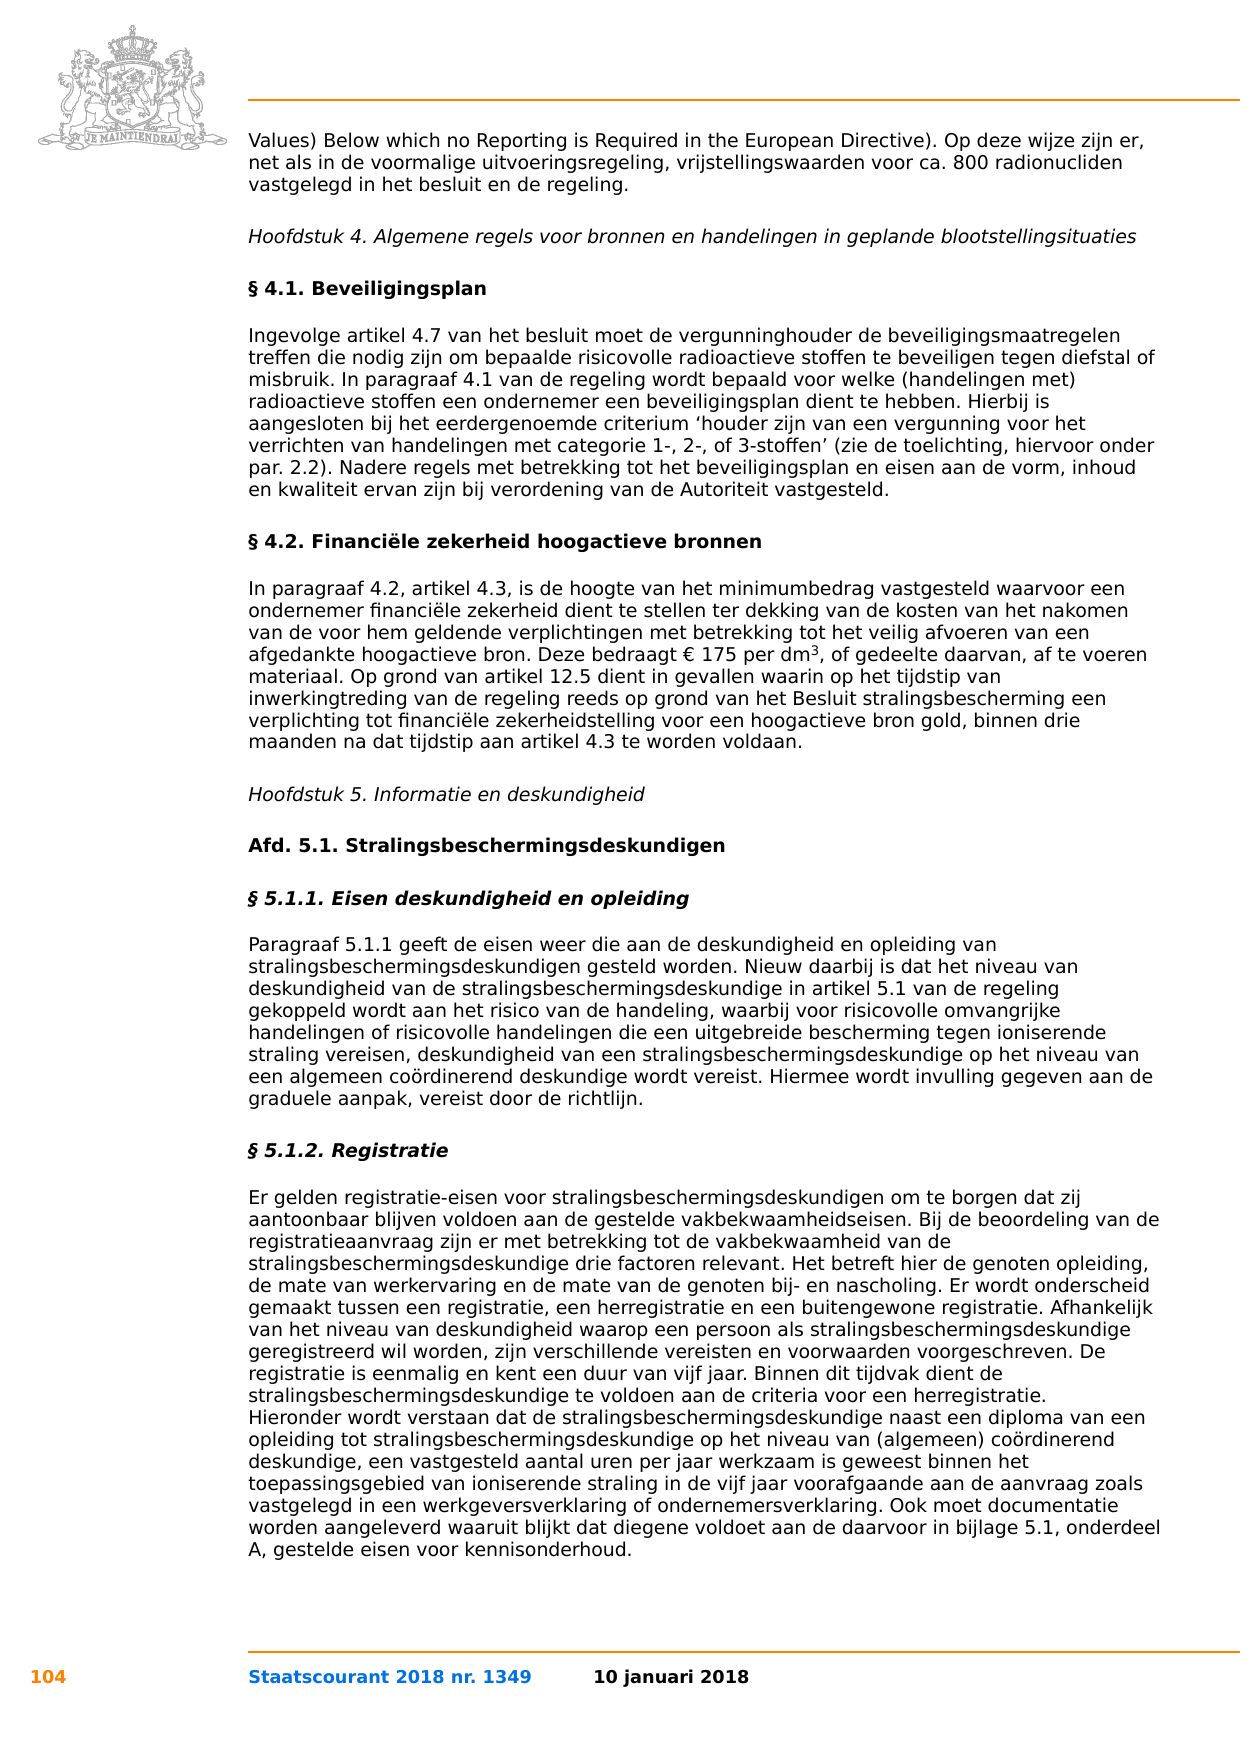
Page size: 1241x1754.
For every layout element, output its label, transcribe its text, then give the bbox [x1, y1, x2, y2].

picture [38, 25, 227, 150]
subtitle § 4.1. Beveiligingsplan [248, 278, 1163, 300]
text Hieronder wordt verstaan dat de stralingsbeschermingsdeskundige naast een diploma van een opleiding tot stralingsbeschermingsdeskundige op het niveau van (algemeen) coördinerend deskundige, een vastgesteld aantal uren per jaar werkzaam is geweest binnen het toepassingsgebied van ioniserende straling in de vijf jaar voorafgaande aan de aanvraag zoals vastgelegd in een werkgeversverklaring of ondernemersverklaring. Ook moet documentatie worden aangeleverd waaruit blijkt dat diegene voldoet aan de daarvoor in bijlage 5.1, onderdeel A, gestelde eisen voor kennisonderhoud. [248, 1407, 1163, 1561]
subtitle Hoofdstuk 5. Informatie en deskundigheid [248, 783, 1163, 805]
text Paragraaf 5.1.1 geeft de eisen weer die aan de deskundigheid en opleiding van stralingsbeschermingsdeskundigen gesteld worden. Nieuw daarbij is dat het niveau van deskundigheid van de stralingsbeschermingsdeskundige in artikel 5.1 van de regeling gekoppeld wordt aan het risico van de handeling, waarbij voor risicovolle omvangrijke handelingen of risicovolle handelingen die een uitgebreide bescherming tegen ioniserende straling vereisen, deskundigheid van een stralingsbeschermingsdeskundige op het niveau van een algemeen coördinerend deskundige wordt vereist. Hiermee wordt invulling gegeven aan de graduele aanpak, vereist door de richtlijn. [248, 934, 1163, 1110]
text Ingevolge artikel 4.7 van het besluit moet de vergunninghouder de beveiligingsmaatregelen treffen die nodig zijn om bepaalde risicovolle radioactieve stoffen te beveiligen tegen diefstal of misbruik. In paragraaf 4.1 van de regeling wordt bepaald voor welke (handelingen met) radioactieve stoffen een ondernemer een beveiligingsplan dient te hebben. Hierbij is aangesloten bij het eerdergenoemde criterium ‘houder zijn van een vergunning voor het verrichten van handelingen met categorie 1-, 2-, of 3-stoffen’ (zie de toelichting, hiervoor onder par. 2.2). Nadere regels met betrekking tot het beveiligingsplan en eisen aan de vorm, inhoud en kwaliteit ervan zijn bij verordening van de Autoriteit vastgesteld. [248, 325, 1163, 501]
text Er gelden registratie-eisen voor stralingsbeschermingsdeskundigen om te borgen dat zij aantoonbaar blijven voldoen aan de gestelde vakbekwaamheidseisen. Bij de beoordeling van de registratieaanvraag zijn er met betrekking tot de vakbekwaamheid van de stralingsbeschermingsdeskundige drie factoren relevant. Het betreft hier de genoten opleiding, de mate van werkervaring en de mate van de genoten bij- en nascholing. Er wordt onderscheid gemaakt tussen een registratie, een herregistratie en een buitengewone registratie. Afhankelijk van het niveau van deskundigheid waarop een persoon als stralingsbeschermingsdeskundige geregistreerd wil worden, zijn verschillende vereisten en voorwaarden voorgeschreven. De registratie is eenmalig en kent een duur van vijf jaar. Binnen dit tijdvak dient de stralingsbeschermingsdeskundige te voldoen aan de criteria voor een herregistratie. [248, 1187, 1163, 1407]
text In paragraaf 4.2, artikel 4.3, is de hoogte van het minimumbedrag vastgesteld waarvoor een ondernemer financiële zekerheid dient te stellen ter dekking van de kosten van het nakomen van de voor hem geldende verplichtingen met betrekking tot het veilig afvoeren van een afgedankte hoogactieve bron. Deze bedraagt € 175 per dm3, of gedeelte daarvan, af te voeren materiaal. Op grond van artikel 12.5 dient in gevallen waarin op het tijdstip van inwerkingtreding van de regeling reeds op grond van het Besluit stralingsbescherming een verplichting tot financiële zekerheidstelling voor een hoogactieve bron gold, binnen drie maanden na dat tijdstip aan artikel 4.3 te worden voldaan. [248, 578, 1163, 753]
subtitle § 5.1.2. Registratie [248, 1140, 1163, 1162]
subtitle § 5.1.1. Eisen deskundigheid en opleiding [248, 887, 1163, 909]
subtitle Afd. 5.1. Stralingsbeschermingsdeskundigen [248, 835, 1163, 857]
subtitle Hoofdstuk 4. Algemene regels voor bronnen en handelingen in geplande blootstellingsituaties [248, 226, 1163, 248]
subtitle § 4.2. Financiële zekerheid hoogactieve bronnen [248, 531, 1163, 553]
text Values) Below which no Reporting is Required in the European Directive). Op deze wijze zijn er, net als in de voormalige uitvoeringsregeling, vrijstellingswaarden voor ca. 800 radionucliden vastgelegd in het besluit en de regeling. [248, 130, 1163, 196]
